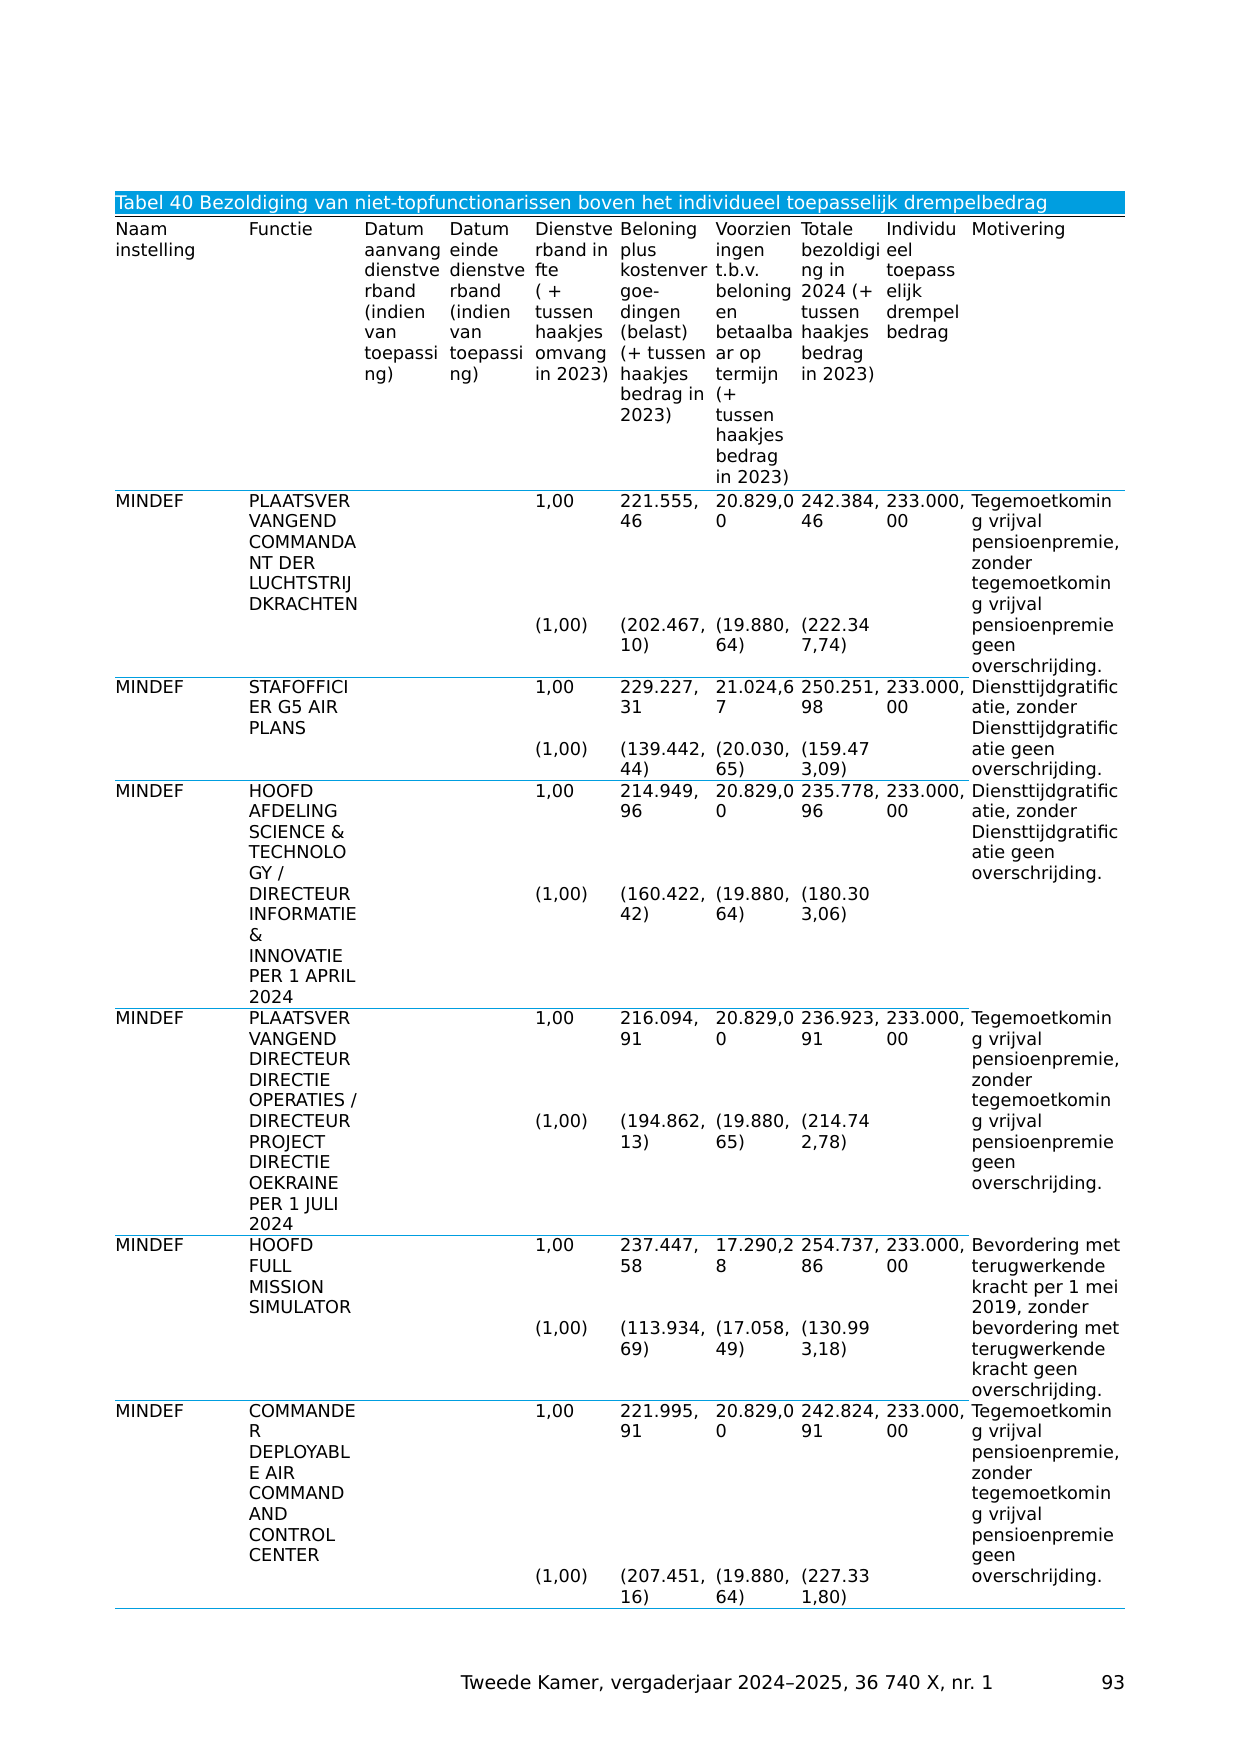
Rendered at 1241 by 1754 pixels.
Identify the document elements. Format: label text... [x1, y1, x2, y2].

table_cell (159.473,09) [798, 739, 883, 780]
table_cell [115, 615, 246, 676]
table_cell (17.058,49) [713, 1318, 798, 1400]
table_cell 1,00 [532, 781, 617, 884]
table_cell [115, 739, 246, 780]
table_cell (214.742,78) [798, 1111, 883, 1235]
table_cell (19.880,64) [713, 615, 798, 676]
table_cell (19.880,65) [713, 1111, 798, 1235]
table_cell 233.000,00 [883, 1009, 968, 1111]
table_cell [446, 1111, 532, 1235]
table_cell [446, 1318, 532, 1400]
table_cell MINDEF [115, 1401, 246, 1566]
table_cell Tegemoetkoming vrijval pensioenpremie, zonder tegemoetkoming vrijval pensioenpremie geen overschrijding. [969, 1008, 1125, 1235]
table_cell (1,00) [532, 615, 617, 676]
table_cell 1,00 [532, 491, 617, 614]
table_cell [883, 739, 968, 780]
table_cell MINDEF [115, 781, 246, 884]
table_cell [115, 1318, 246, 1400]
table_cell 233.000,00 [883, 1236, 968, 1318]
table_cell [446, 739, 532, 780]
table_cell [446, 781, 532, 884]
table_cell [246, 739, 361, 780]
table_cell [361, 1236, 446, 1318]
table_cell [361, 491, 446, 614]
table_cell Motivering [969, 217, 1125, 490]
table_cell 214.949,96 [617, 781, 712, 884]
table_cell (202.467,10) [617, 615, 712, 676]
table_cell [446, 1401, 532, 1566]
table_cell 235.778,96 [798, 781, 883, 884]
table_cell 1,00 [532, 1009, 617, 1111]
table_cell [446, 884, 532, 1007]
table_cell DIRECTEUR PROJECT DIRECTIE OEKRAINE PER 1 JULI 2024 [246, 1111, 361, 1235]
table_cell [446, 1009, 532, 1111]
table_cell [361, 1566, 446, 1608]
table_cell [361, 781, 446, 884]
table_cell (130.993,18) [798, 1318, 883, 1400]
table_cell [446, 1236, 532, 1318]
table_cell [883, 1566, 968, 1608]
table_cell [361, 739, 446, 780]
table_cell [246, 615, 361, 676]
table_cell Datum aanvang dienstverband (indien van toepassing) [361, 217, 446, 490]
table_cell 1,00 [532, 678, 617, 739]
table_cell (227.331,80) [798, 1566, 883, 1608]
table_cell Totale bezoldiging in 2024 (+ tussen haakjes bedrag in 2023) [798, 217, 883, 490]
table_cell (139.442,44) [617, 739, 712, 780]
table_cell [361, 678, 446, 739]
table_cell 233.000,00 [883, 1401, 968, 1566]
table_cell Dienstverband in fte ( + tussen haakjes omvang in 2023) [532, 217, 617, 490]
table_cell COMMANDER DEPLOYABLE AIR COMMAND AND CONTROL CENTER [246, 1401, 361, 1566]
table_cell [361, 1318, 446, 1400]
table_cell [446, 678, 532, 739]
table_cell (194.862,13) [617, 1111, 712, 1235]
table_cell HOOFD FULL MISSION SIMULATOR [246, 1236, 361, 1318]
table_cell 233.000,00 [883, 491, 968, 614]
table_cell 237.447,58 [617, 1236, 712, 1318]
table_cell [361, 1009, 446, 1111]
table_cell [883, 615, 968, 676]
table_cell 20.829,00 [713, 1009, 798, 1111]
table_cell [361, 615, 446, 676]
table_cell [446, 1566, 532, 1608]
table_cell [246, 1318, 361, 1400]
table_cell (180.303,06) [798, 884, 883, 1007]
table_cell Functie [246, 217, 361, 490]
table_cell (1,00) [532, 1318, 617, 1400]
table_cell 21.024,67 [713, 678, 798, 739]
table_cell STAFOFFICIER G5 AIR PLANS [246, 678, 361, 739]
table_cell Tegemoetkoming vrijval pensioenpremie, zonder tegemoetkoming vrijval pensioenpremie geen overschrijding. [969, 491, 1125, 676]
table_cell 250.251,98 [798, 678, 883, 739]
table_cell Naam instelling [115, 217, 246, 490]
table_cell (19.880,64) [713, 1566, 798, 1608]
table_cell [446, 615, 532, 676]
table_cell 242.384,46 [798, 491, 883, 614]
table_cell (113.934,69) [617, 1318, 712, 1400]
table_cell Datum einde dienstverband (indien van toepassing) [446, 217, 532, 490]
table_cell Individueel toepasselijk drempelbedrag [883, 217, 968, 490]
table_cell [883, 884, 968, 1007]
table_cell [115, 1566, 246, 1608]
table_cell (1,00) [532, 739, 617, 780]
table_cell [246, 1566, 361, 1608]
table_cell 20.829,00 [713, 781, 798, 884]
table_cell 20.829,00 [713, 491, 798, 614]
table_cell [115, 1111, 246, 1235]
table_cell Diensttijdgratificatie, zonder Diensttijdgratificatie geen overschrijding. [969, 780, 1125, 1007]
table_cell DIRECTEUR INFORMATIE & INNOVATIE PER 1 APRIL 2024 [246, 884, 361, 1007]
table_cell 254.737,86 [798, 1236, 883, 1318]
table_cell 1,00 [532, 1236, 617, 1318]
table_cell 20.829,00 [713, 1401, 798, 1566]
table_cell 221.555,46 [617, 491, 712, 614]
table_cell 1,00 [532, 1401, 617, 1566]
table_cell [883, 1111, 968, 1235]
table_cell (160.422,42) [617, 884, 712, 1007]
table_cell [361, 1111, 446, 1235]
table_cell (222.347,74) [798, 615, 883, 676]
table_cell PLAATSVERVANGEND COMMANDANT DER LUCHTSTRIJDKRACHTEN [246, 491, 361, 614]
table_cell (19.880,64) [713, 884, 798, 1007]
table_cell 221.995,91 [617, 1401, 712, 1566]
table_cell MINDEF [115, 1236, 246, 1318]
table_cell (20.030,65) [713, 739, 798, 780]
table_cell 233.000,00 [883, 678, 968, 739]
table_cell Beloning plus kostenvergoe-dingen (belast) (+ tussen haakjes bedrag in 2023) [617, 217, 712, 490]
table_cell (1,00) [532, 884, 617, 1007]
table_cell (207.451,16) [617, 1566, 712, 1608]
table_cell PLAATSVERVANGEND DIRECTEUR DIRECTIE OPERATIES / [246, 1009, 361, 1111]
table_cell [446, 491, 532, 614]
table_cell 236.923,91 [798, 1009, 883, 1111]
table_cell [883, 1318, 968, 1400]
table_cell MINDEF [115, 1009, 246, 1111]
table_cell 229.227,31 [617, 678, 712, 739]
table_cell (1,00) [532, 1566, 617, 1608]
table_cell Voorzieningen t.b.v. beloningen betaalbaar op termijn (+ tussen haakjes bedrag in 2023) [713, 217, 798, 490]
table_cell (1,00) [532, 1111, 617, 1235]
table_cell 233.000,00 [883, 781, 968, 884]
table_cell 242.824,91 [798, 1401, 883, 1566]
table_cell 17.290,28 [713, 1236, 798, 1318]
table_cell Diensttijdgratificatie, zonder Diensttijdgratificatie geen overschrijding. [969, 676, 1125, 780]
table_cell Tegemoetkoming vrijval pensioenpremie, zonder tegemoetkoming vrijval pensioenpremie geen overschrijding. [969, 1400, 1125, 1608]
table_cell [361, 1401, 446, 1566]
table_cell [361, 884, 446, 1007]
table_cell HOOFD AFDELING SCIENCE & TECHNOLOGY / [246, 781, 361, 884]
table_cell 216.094,91 [617, 1009, 712, 1111]
table_cell MINDEF [115, 678, 246, 739]
table_cell Bevordering met terugwerkende kracht per 1 mei 2019, zonder bevordering met terugwerkende kracht geen overschrijding. [969, 1235, 1125, 1400]
table_cell MINDEF [115, 491, 246, 614]
table_cell [115, 884, 246, 1007]
